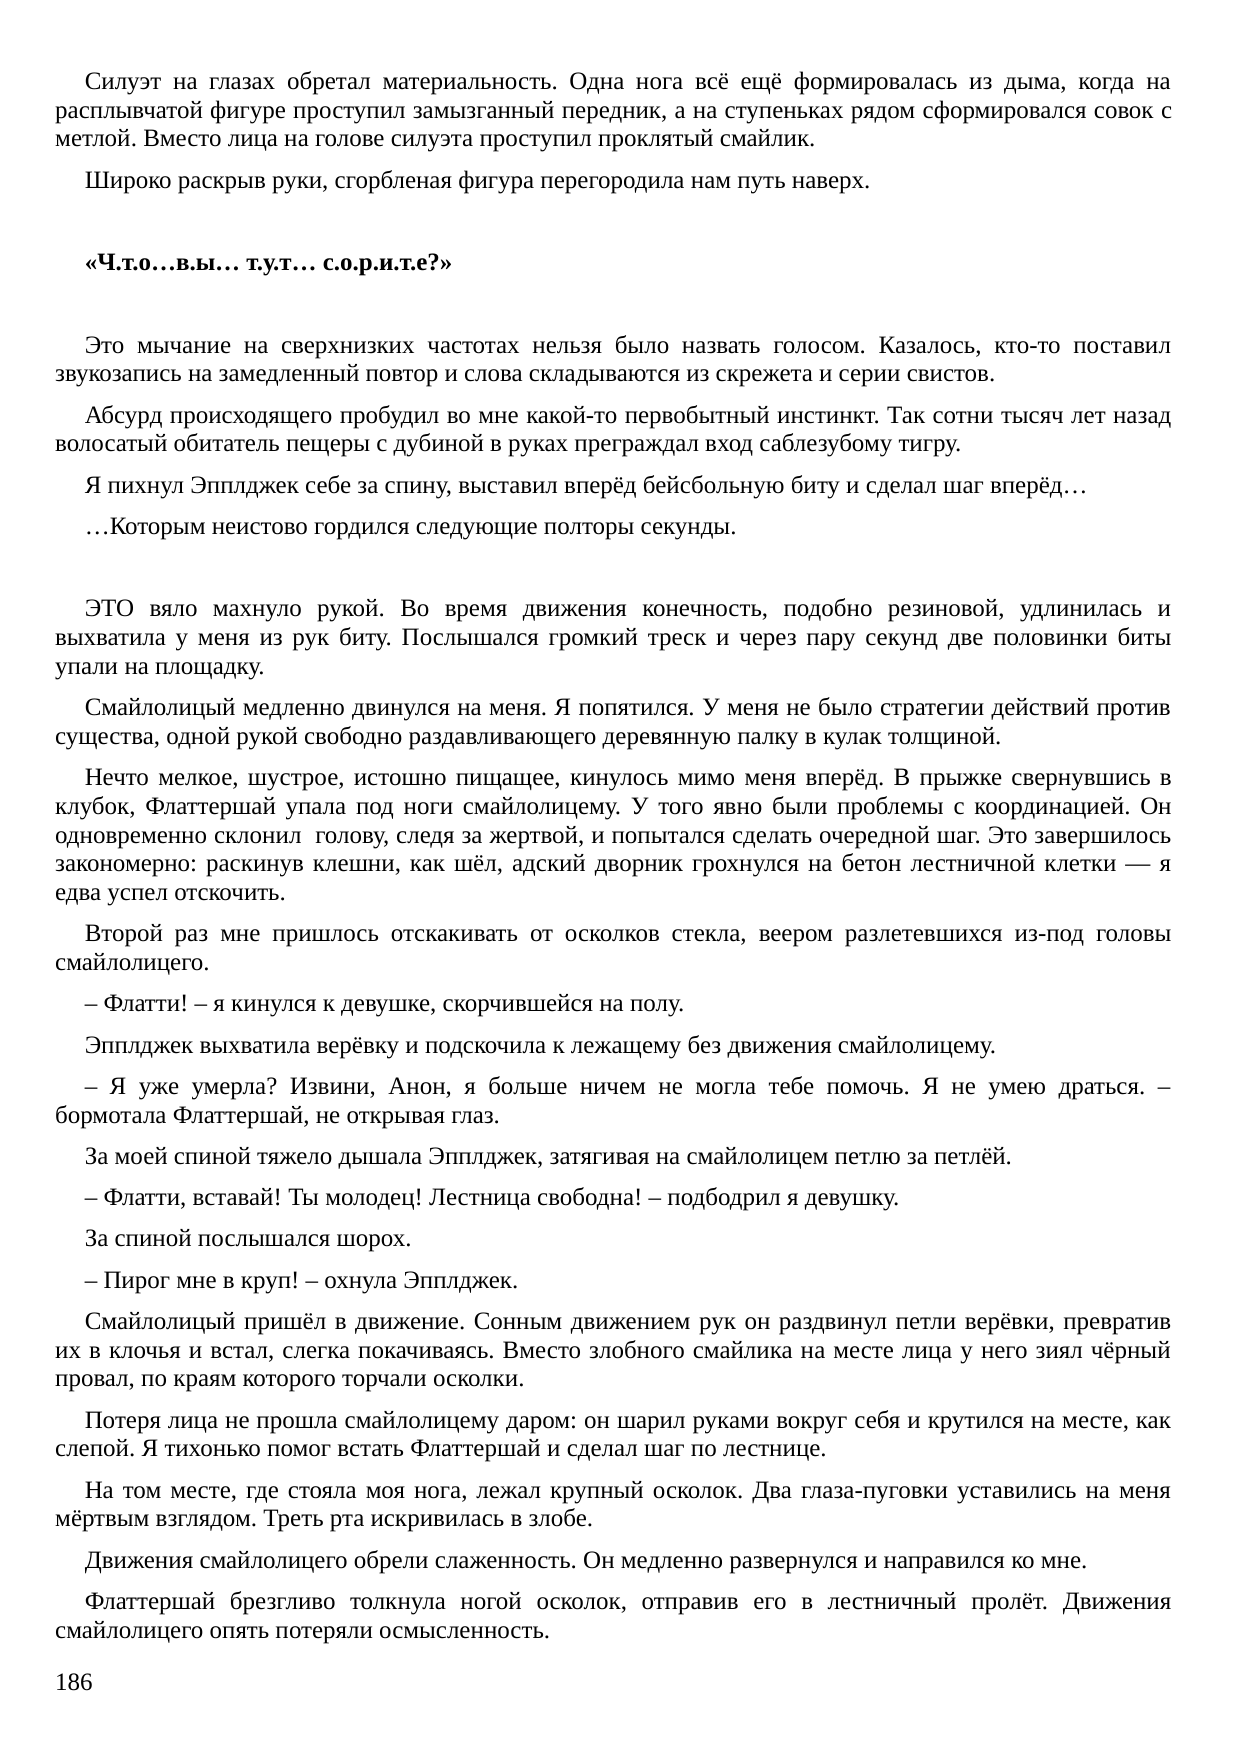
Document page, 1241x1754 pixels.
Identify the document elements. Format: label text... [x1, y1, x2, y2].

text ЭТО вяло махнуло рукой. Во время движения конечность, подобно резиновой, удлинилась и выхватила у меня из рук биту. Послышался громкий треск и через пару секунд две половинки биты упали на площадку. [55, 593, 1173, 680]
text – Пирог мне в круп! – охнула Эпплджек. [55, 1265, 1173, 1293]
text Нечто мелкое, шустрое, истошно пищащее, кинулось мимо меня вперёд. В прыжке свернувшись в клубок, Флаттершай упала под ноги смайлолицему. У того явно были проблемы с координацией. Он одновременно склонил голову, следя за жертвой, и попытался сделать очередной шаг. Это завершилось закономерно: раскинув клешни, как шёл, адский дворник грохнулся на бетон лестничной клетки — я едва успел отскочить. [55, 762, 1173, 906]
text Смайлолицый медленно двинулся на меня. Я попятился. У меня не было стратегии действий против существа, одной рукой свободно раздавливающего деревянную палку в кулак толщиной. [55, 692, 1173, 750]
text – Флатти, вставай! Ты молодец! Лестница свободна! – подбодрил я девушку. [55, 1182, 1173, 1211]
text «Ч.т.о…в.ы… т.у.т… с.о.р.и.т.е?» [55, 247, 1173, 276]
text Абсурд происходящего пробудил во мне какой-то первобытный инстинкт. Так сотни тысяч лет назад волосатый обитатель пещеры с дубиной в руках преграждал вход саблезубому тигру. [55, 400, 1173, 457]
text …Которым неистово гордился следующие полторы секунды. [55, 511, 1173, 540]
text – Флатти! – я кинулся к девушке, скорчившейся на полу. [55, 988, 1173, 1017]
text Широко раскрыв руки, сгорбленая фигура перегородила нам путь наверх. [55, 165, 1173, 193]
text Движения смайлолицего обрели слаженность. Он медленно развернулся и направился ко мне. [55, 1545, 1173, 1573]
text На том месте, где стояла моя нога, лежал крупный осколок. Два глаза-пуговки уставились на меня мёртвым взглядом. Треть рта искривилась в злобе. [55, 1475, 1173, 1532]
text За моей спиной тяжело дышала Эпплджек, затягивая на смайлолицем петлю за петлёй. [55, 1141, 1173, 1170]
text За спиной послышался шорох. [55, 1223, 1173, 1252]
text Я пихнул Эпплджек себе за спину, выставил вперёд бейсбольную биту и сделал шаг вперёд… [55, 470, 1173, 498]
text Смайлолицый пришёл в движение. Сонным движением рук он раздвинул петли верёвки, превратив их в клочья и встал, слегка покачиваясь. Вместо злобного смайлика на месте лица у него зиял чёрный провал, по краям которого торчали осколки. [55, 1306, 1173, 1392]
text – Я уже умерла? Извини, Анон, я больше ничем не могла тебе помочь. Я не умею драться. – бормотала Флаттершай, не открывая глаз. [55, 1071, 1173, 1128]
text Потеря лица не прошла смайлолицему даром: он шарил руками вокруг себя и крутился на месте, как слепой. Я тихонько помог встать Флаттершай и сделал шаг по лестнице. [55, 1405, 1173, 1462]
text Флаттершай брезгливо толкнула ногой осколок, отправив его в лестничный пролёт. Движения смайлолицего опять потеряли осмысленность. [55, 1586, 1173, 1643]
text Это мычание на сверхнизких частотах нельзя было назвать голосом. Казалось, кто-то поставил звукозапись на замедленный повтор и слова складываются из скрежета и серии свистов. [55, 330, 1173, 387]
text Второй раз мне пришлось отскакивать от осколков стекла, веером разлетевшихся из-под головы смайлолицего. [55, 918, 1173, 976]
text Силуэт на глазах обретал материальность. Одна нога всё ещё формировалась из дыма, когда на расплывчатой фигуре проступил замызганный передник, а на ступеньках рядом сформировался совок с метлой. Вместо лица на голове силуэта проступил проклятый смайлик. [55, 66, 1173, 152]
text Эпплджек выхватила верёвку и подскочила к лежащему без движения смайлолицему. [55, 1030, 1173, 1058]
